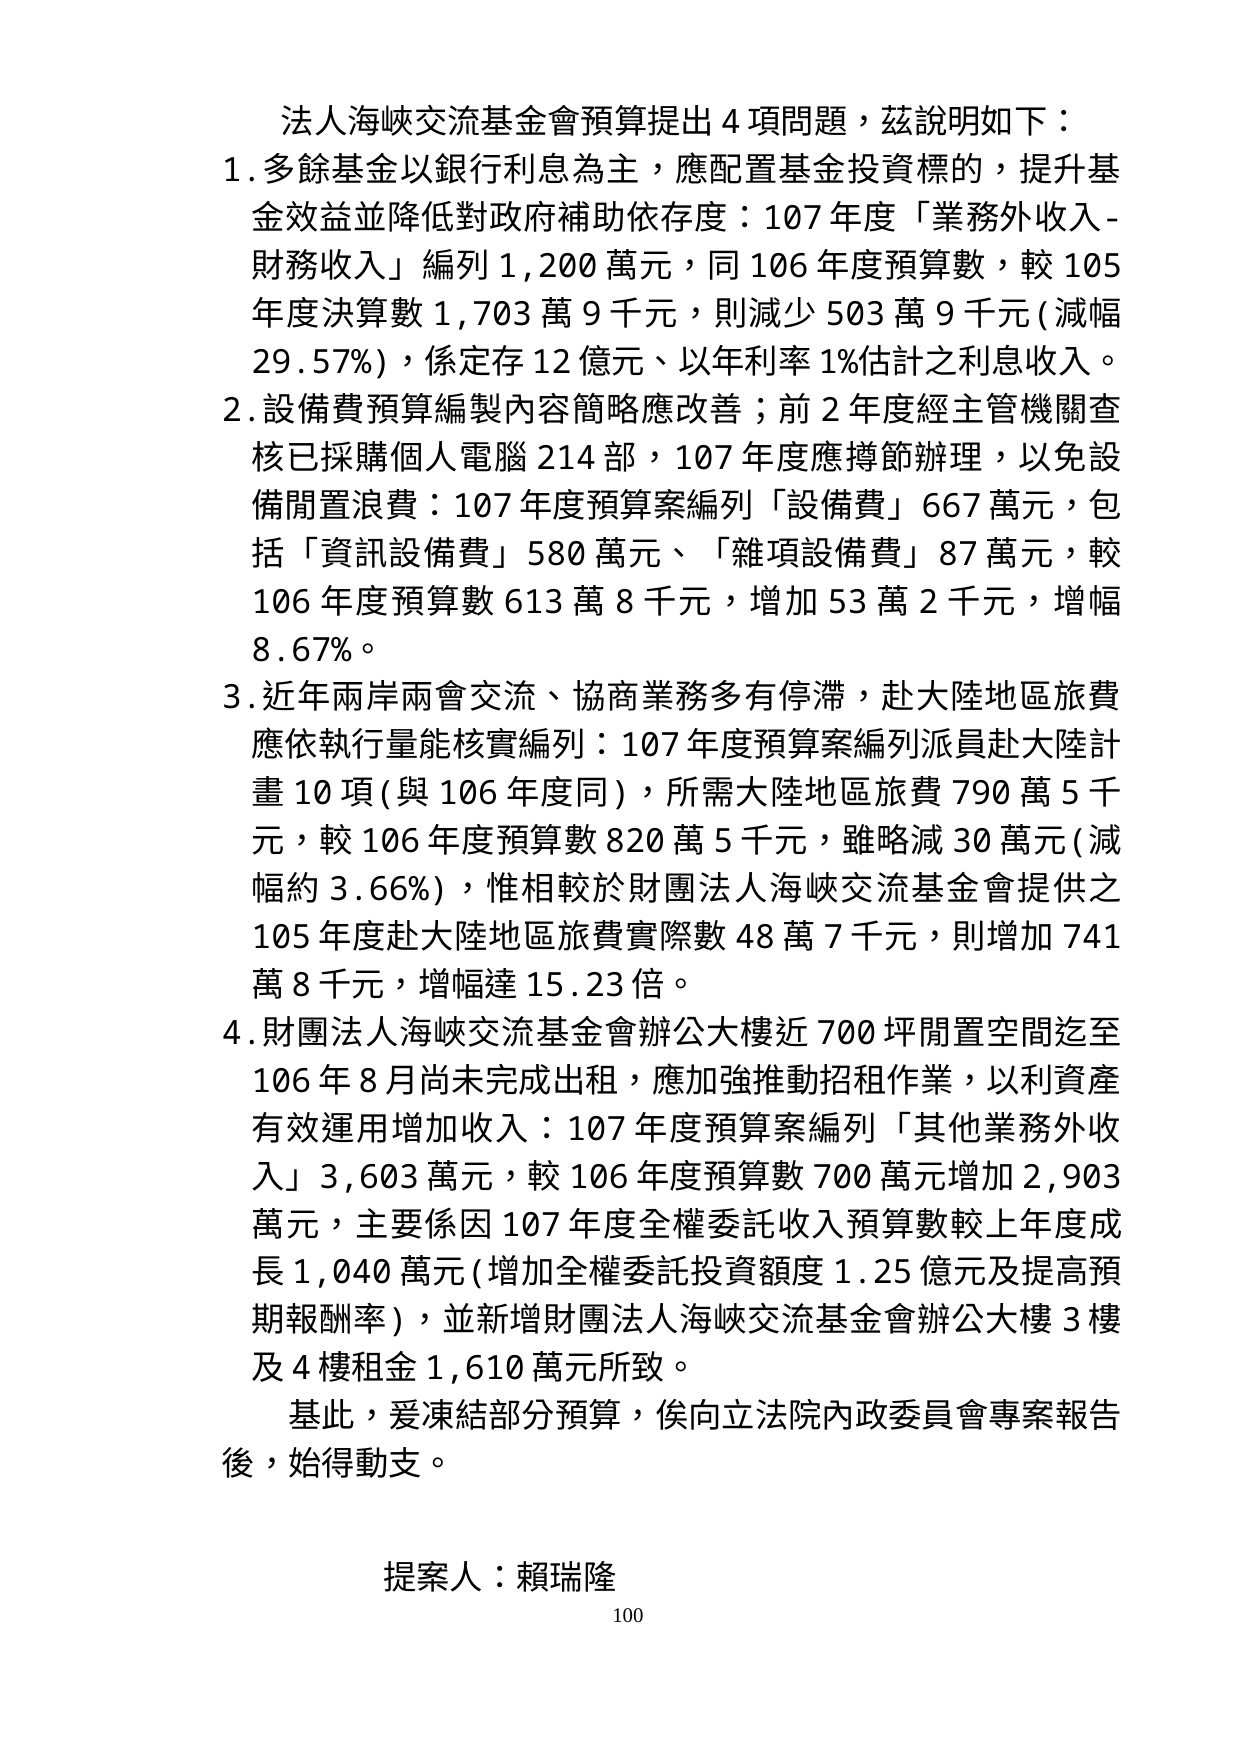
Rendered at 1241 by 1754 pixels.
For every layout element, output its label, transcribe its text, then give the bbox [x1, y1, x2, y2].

text 1.多餘基金以銀行利息為主，應配置基金投資標的，提升基金效益並降低對政府補助依存度：107年度「業務外收入-財務收入」編列1,200萬元，同106年度預算數，較105年度決算數1,703萬9千元，則減少503萬9千元(減幅29.57%)，係定存12億元、以年利率1%估計之利息收入。 [222, 143, 1122, 383]
text 2.設備費預算編製內容簡略應改善；前2年度經主管機關查核已採購個人電腦214部，107年度應撙節辦理，以免設備閒置浪費：107年度預算案編列「設備費」667萬元，包括「資訊設備費」580萬元、「雜項設備費」87萬元，較106年度預算數613萬8千元，增加53萬2千元，增幅8.67%。 [222, 383, 1122, 671]
text 提案人：賴瑞隆 [383, 1533, 1127, 1596]
text 4.財團法人海峽交流基金會辦公大樓近700坪閒置空間迄至106年8月尚未完成出租，應加強推動招租作業，以利資產有效運用增加收入：107年度預算案編列「其他業務外收入」3,603萬元，較106年度預算數700萬元增加2,903萬元，主要係因107年度全權委託收入預算數較上年度成長1,040萬元(增加全權委託投資額度1.25億元及提高預期報酬率)，並新增財團法人海峽交流基金會辦公大樓3樓及4樓租金1,610萬元所致。 [222, 1006, 1122, 1389]
text 法人海峽交流基金會預算提出4項問題，茲說明如下： [222, 96, 1122, 143]
text 3.近年兩岸兩會交流、協商業務多有停滯，赴大陸地區旅費應依執行量能核實編列：107年度預算案編列派員赴大陸計畫10項(與106年度同)，所需大陸地區旅費790萬5千元，較106年度預算數820萬5千元，雖略減30萬元(減幅約3.66%)，惟相較於財團法人海峽交流基金會提供之105年度赴大陸地區旅費實際數48萬7千元，則增加741萬8千元，增幅達15.23倍。 [222, 671, 1122, 1006]
text 基此，爰凍結部分預算，俟向立法院內政委員會專案報告後，始得動支。 [222, 1389, 1122, 1485]
